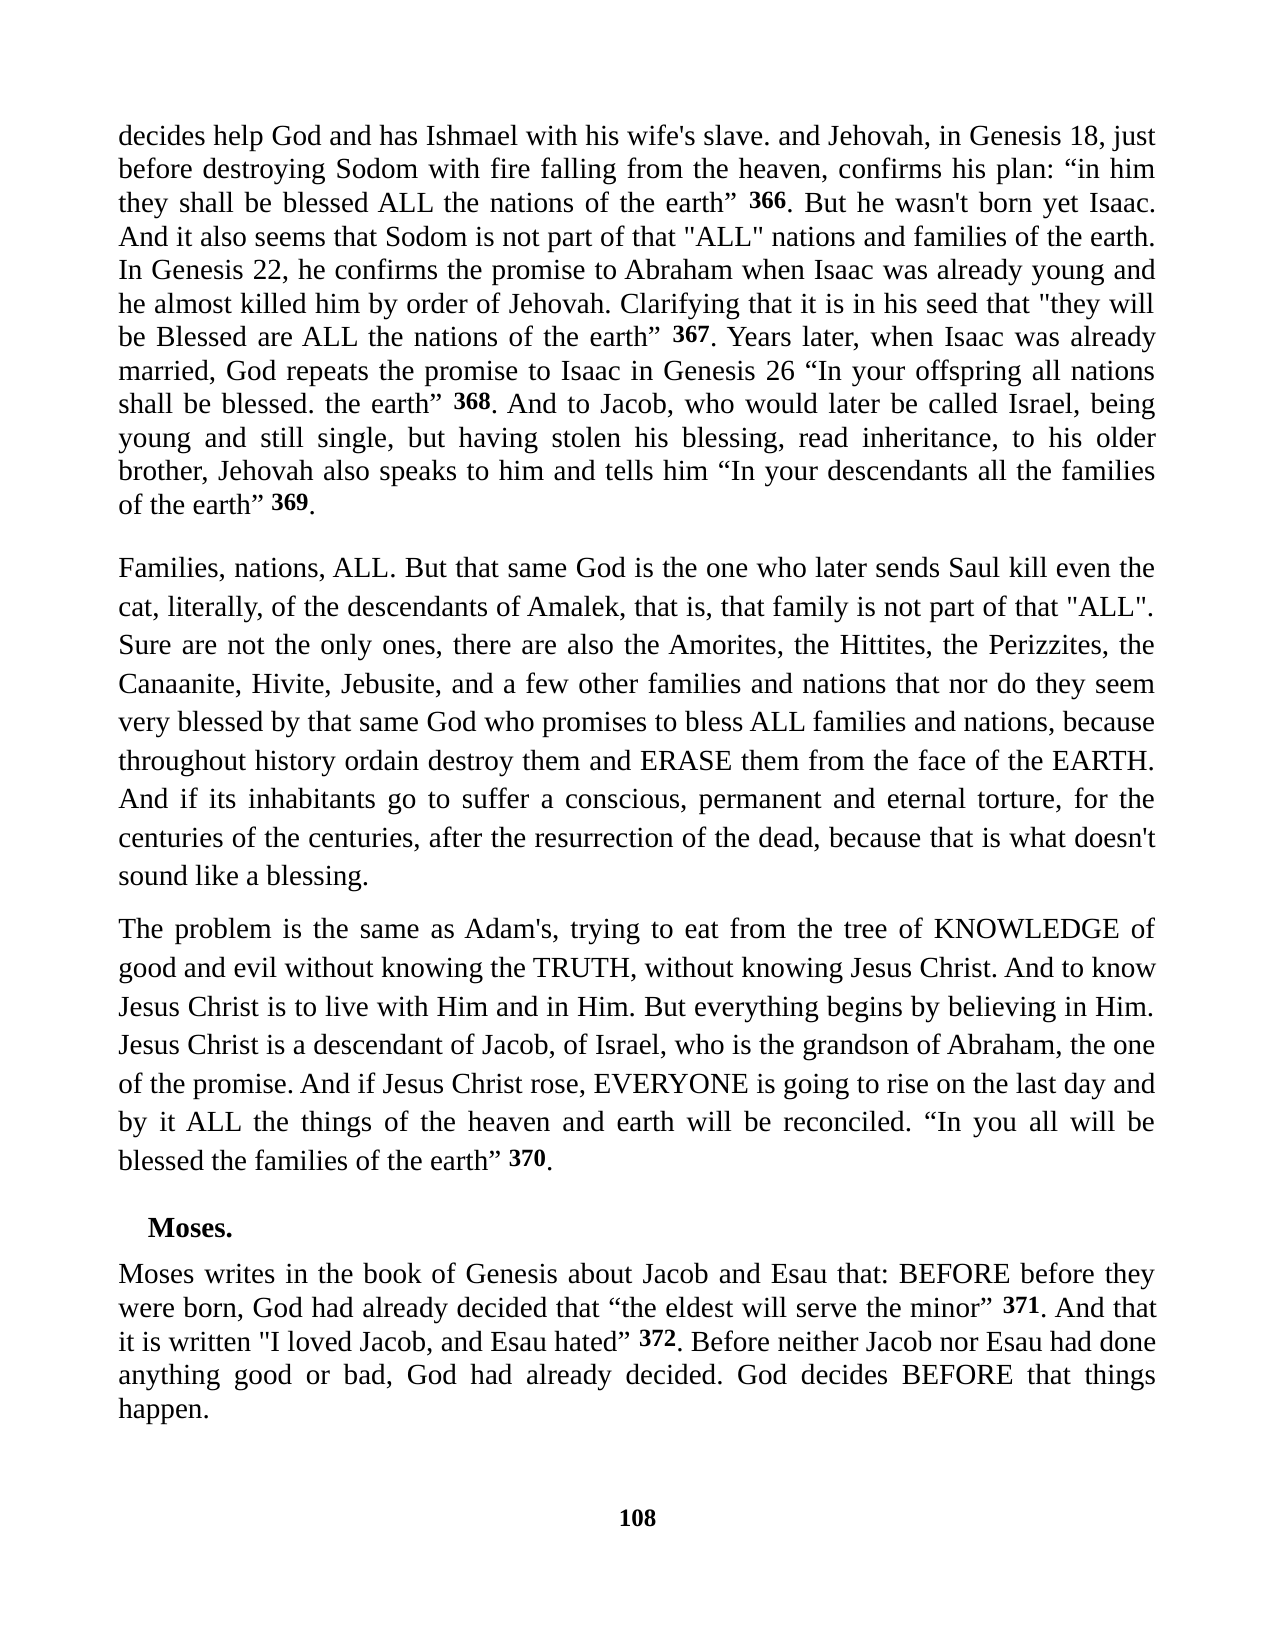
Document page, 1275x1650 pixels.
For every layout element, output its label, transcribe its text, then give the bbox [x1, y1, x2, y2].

text decides help God and has Ishmael with his wife's slave. and Jehovah, in Genesis 18, just before destroying Sodom with fire falling from the heaven, confirms his plan: “in him they shall be blessed ALL the nations of the earth” . But he wasn't born yet Isaac. And it also seems that Sodom is not part of that "ALL" nations and families of the earth. In Genesis 22, he confirms the promise to Abraham when Isaac was already young and he almost killed him by order of Jehovah. Clarifying that it is in his seed that "they will be Blessed are ALL the nations of the earth” . Years later, when Isaac was already married, God repeats the promise to Isaac in Genesis 26 “In your offspring all nations shall be blessed. the earth” . And to Jacob, who would later be called Israel, being young and still single, but having stolen his blessing, read inheritance, to his older brother, Jehovah also speaks to him and tells him “In your descendants all the families of the earth” . [118, 118, 1157, 521]
text Families, nations, ALL. But that same God is the one who later sends Saul kill even the cat, literally, of the descendants of Amalek, that is, that family is not part of that "ALL". Sure are not the only ones, there are also the Amorites, the Hittites, the Perizzites, the Canaanite, Hivite, Jebusite, and a few other families and nations that nor do they seem very blessed by that same God who promises to bless ALL families and nations, because throughout history ordain destroy them and ERASE them from the face of the EARTH. And if its inhabitants go to suffer a conscious, permanent and eternal torture, for the centuries of the centuries, after the resurrection of the dead, because that is what doesn't sound like a blessing. [118, 550, 1157, 892]
subtitle Moses. [148, 1211, 1157, 1244]
text Moses writes in the book of Genesis about Jacob and Esau that: BEFORE before they were born, God had already decided that “the eldest will serve the minor” . And that it is written "I loved Jacob, and Esau hated” . Before neither Jacob nor Esau had done anything good or bad, God had already decided. God decides BEFORE that things happen. [118, 1257, 1157, 1424]
text The problem is the same as Adam's, trying to eat from the tree of KNOWLEDGE of good and evil without knowing the TRUTH, without knowing Jesus Christ. And to know Jesus Christ is to live with Him and in Him. But everything begins by believing in Him. Jesus Christ is a descendant of Jacob, of Israel, who is the grandson of Abraham, the one of the promise. And if Jesus Christ rose, EVERYONE is going to rise on the last day and by it ALL the things of the heaven and earth will be reconciled. “In you all will be blessed the families of the earth” . [118, 912, 1157, 1176]
